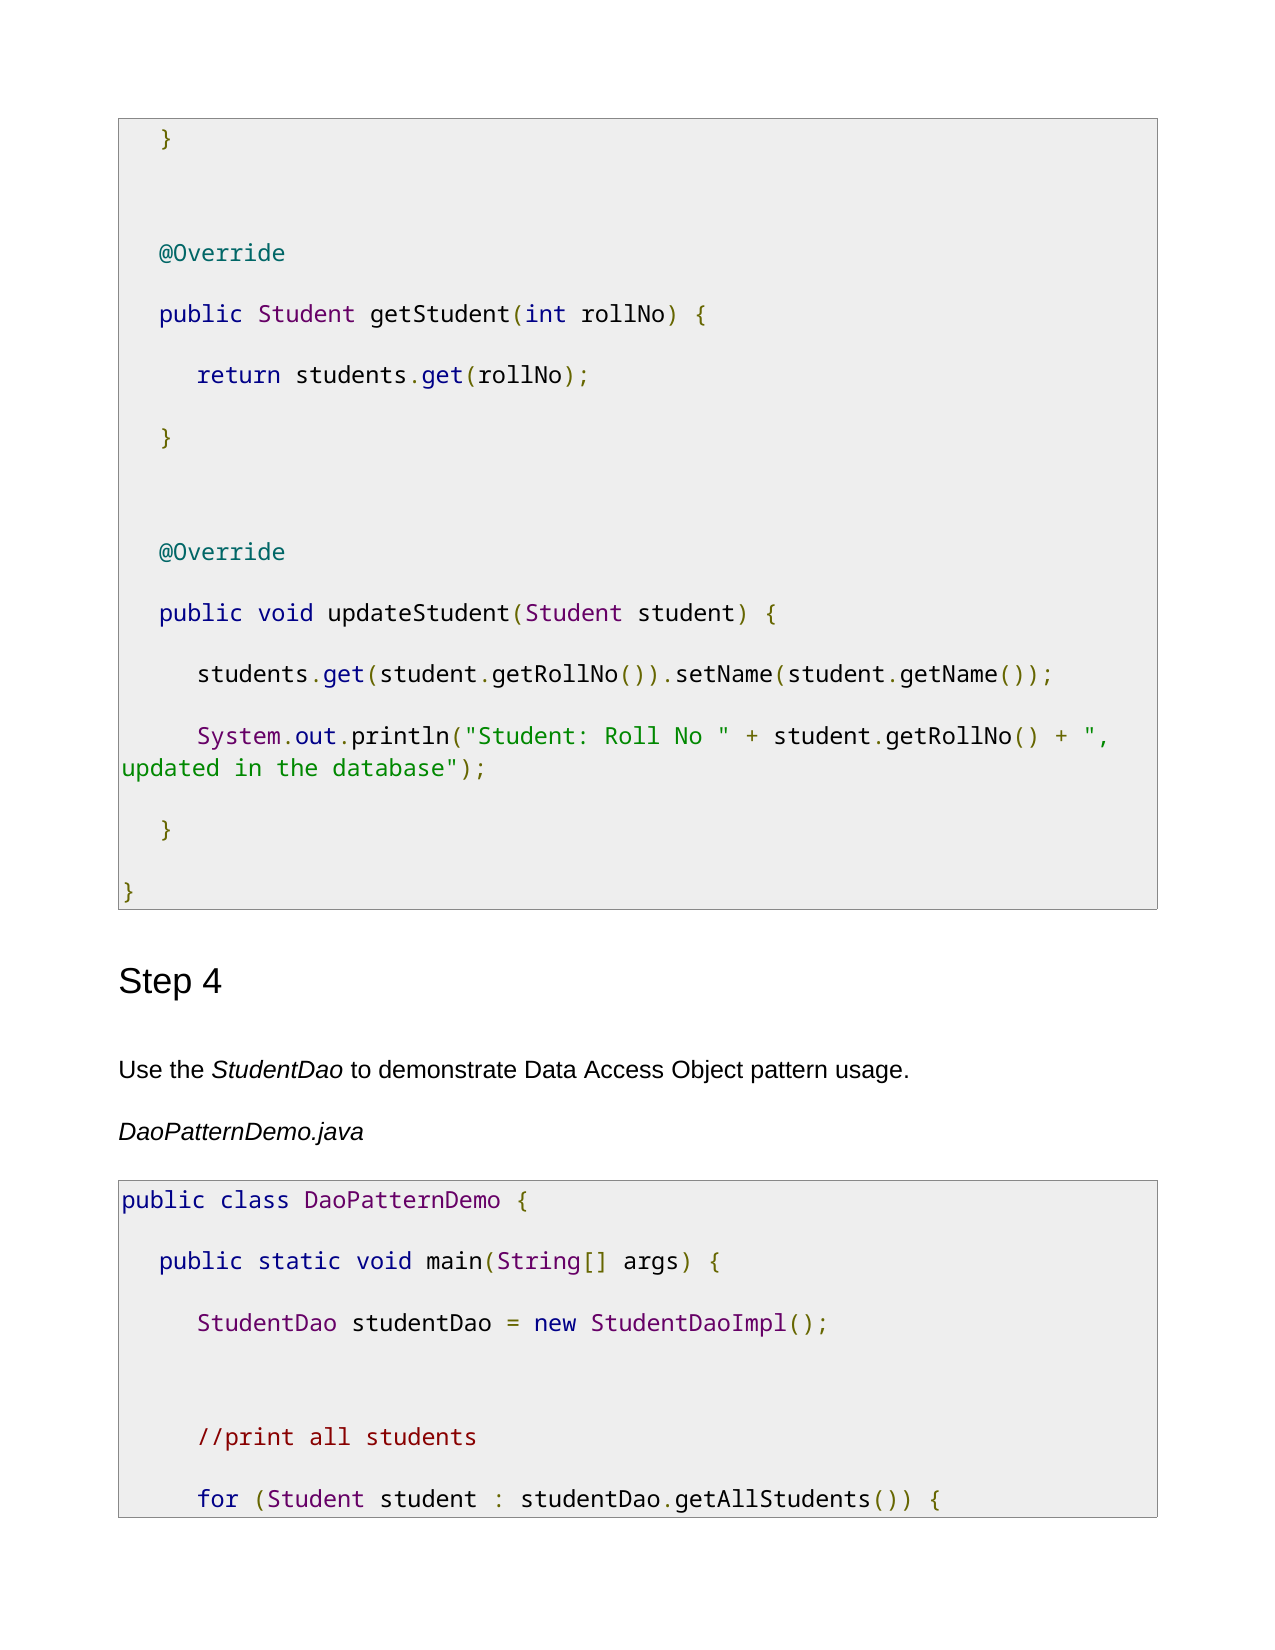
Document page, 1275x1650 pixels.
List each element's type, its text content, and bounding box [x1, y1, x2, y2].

subtitle Step 4 [118, 960, 1157, 1001]
text Use the StudentDao to demonstrate Data Access Object pattern usage. [118, 1055, 1157, 1084]
text public static void main(String[] args) { [119, 1241, 1157, 1277]
text public Student getStudent(int rollNo) { [119, 294, 1157, 329]
text //print all students [119, 1417, 1157, 1453]
text } [119, 809, 1157, 845]
text @Override [119, 233, 1157, 268]
text @Override [119, 532, 1157, 567]
text } [119, 417, 1157, 452]
text public class DaoPatternDemo { [119, 1181, 1157, 1215]
text System.out.println("Student: Roll No " + student.getRollNo() + ", updated in the database"); [119, 716, 1157, 783]
text StudentDao studentDao = new StudentDaoImpl(); [119, 1303, 1157, 1338]
text return students.get(rollNo); [119, 356, 1157, 391]
text } [119, 871, 1157, 909]
text for (Student student : studentDao.getAllStudents()) { [119, 1479, 1157, 1517]
text public void updateStudent(Student student) { [119, 593, 1157, 628]
text } [119, 119, 1157, 153]
text students.get(student.getRollNo()).setName(student.getName()); [119, 654, 1157, 690]
text DaoPatternDemo.java [118, 1117, 1157, 1146]
